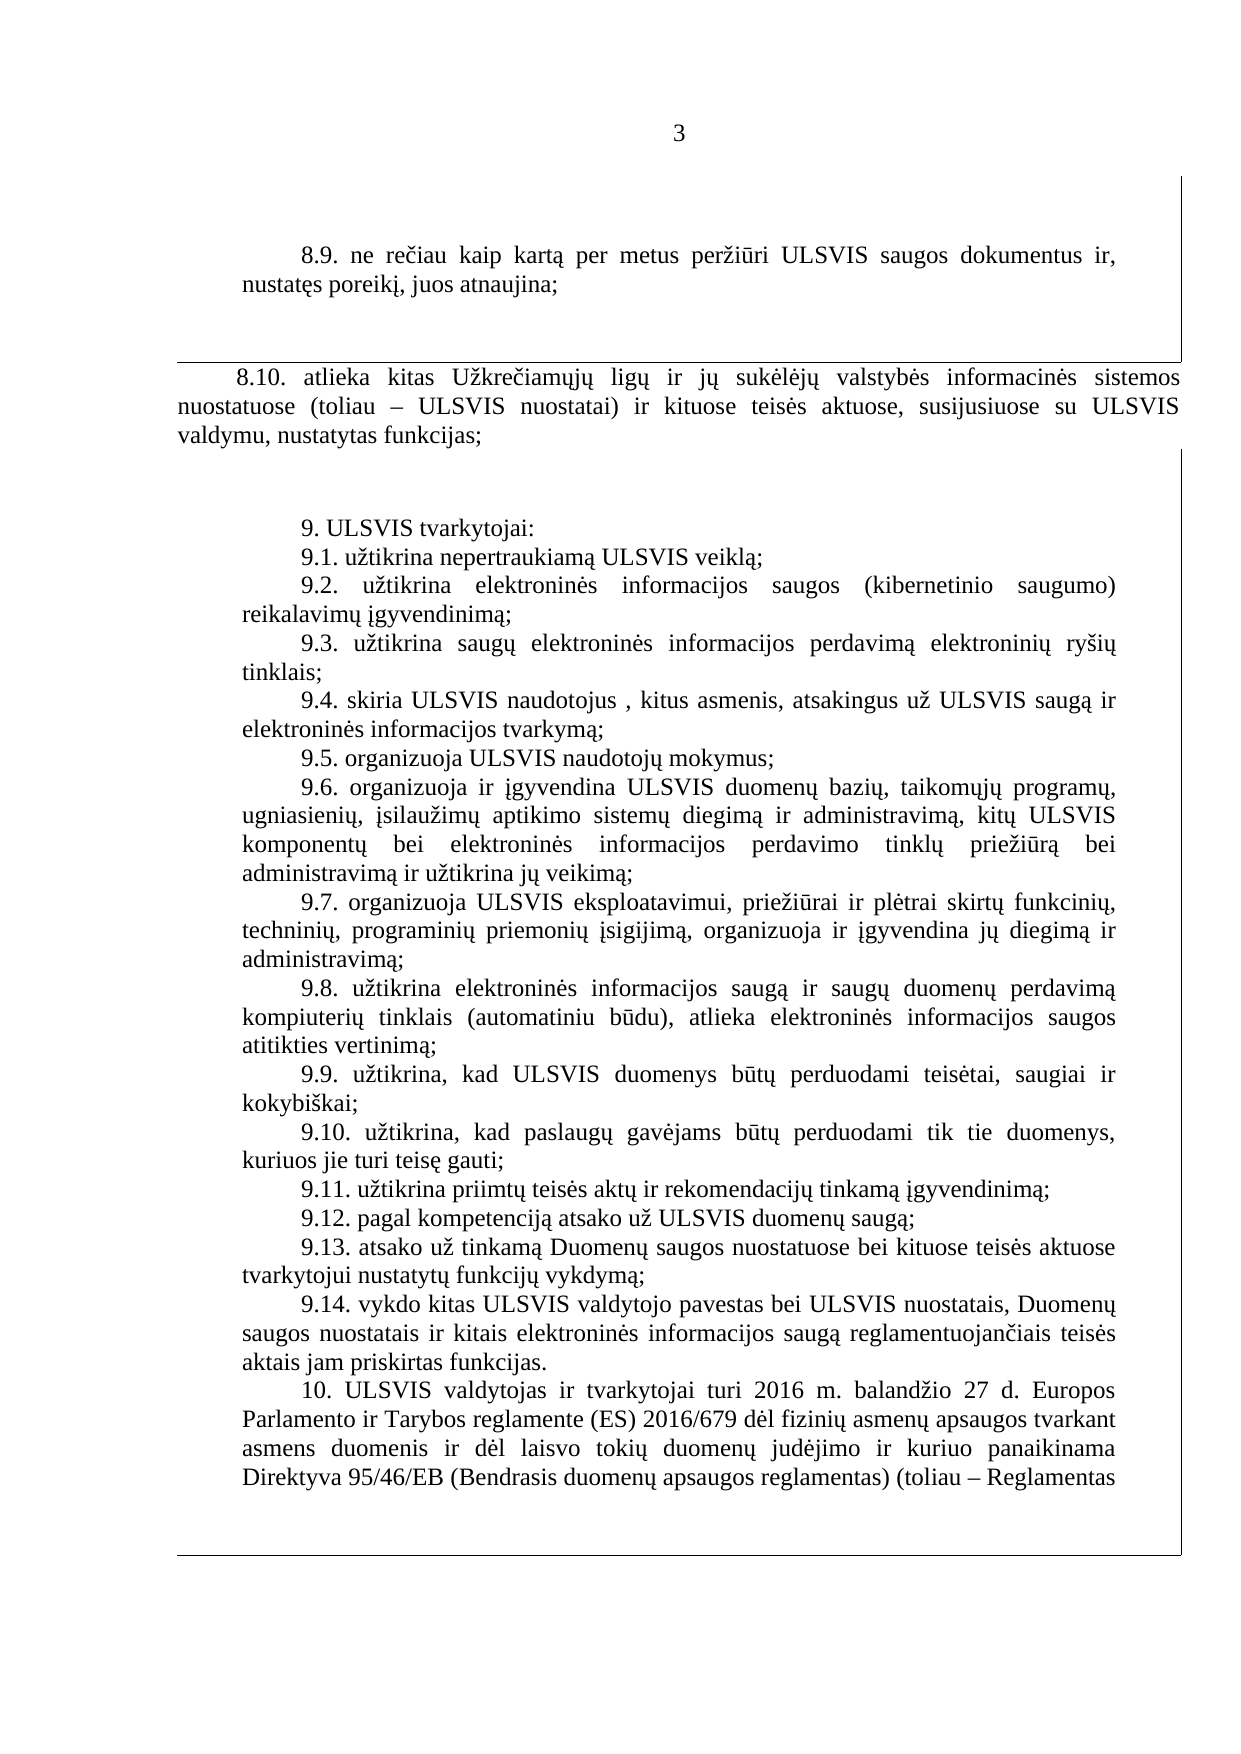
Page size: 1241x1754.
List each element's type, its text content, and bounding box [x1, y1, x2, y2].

text 9.7. organizuoja ULSVIS eksploatavimui, priežiūrai ir plėtrai skirtų funkcinių, techninių, programinių priemonių įsigijimą, organizuoja ir įgyvendina jų diegimą ir administravimą; [177, 887, 1181, 973]
text 8.10. atlieka kitas Užkrečiamųjų ligų ir jų sukėlėjų valstybės informacinės sistemos nuostatuose (toliau – ULSVIS nuostatai) ir kituose teisės aktuose, susijusiuose su ULSVIS valdymu, nustatytas funkcijas; [177, 362, 1181, 448]
text 9.14. vykdo kitas ULSVIS valdytojo pavestas bei ULSVIS nuostatais, Duomenų saugos nuostatais ir kitais elektroninės informacijos saugą reglamentuojančiais teisės aktais jam priskirtas funkcijas. [177, 1289, 1181, 1376]
text 9. ULSVIS tvarkytojai: [177, 448, 1181, 542]
text 10. ULSVIS valdytojas ir tvarkytojai turi 2016 m. balandžio 27 d. Europos Parlamento ir Tarybos reglamente (ES) 2016/679 dėl fizinių asmenų apsaugos tvarkant asmens duomenis ir dėl laisvo tokių duomenų judėjimo ir kuriuo panaikinama Direktyva 95/46/EB (Bendrasis duomenų apsaugos reglamentas) (toliau – Reglamentas [177, 1376, 1181, 1555]
text 9.1. užtikrina nepertraukiamą ULSVIS veiklą; [177, 542, 1181, 571]
text 9.5. organizuoja ULSVIS naudotojų mokymus; [177, 743, 1181, 772]
text 9.12. pagal kompetenciją atsako už ULSVIS duomenų saugą; [177, 1203, 1181, 1232]
text 9.3. užtikrina saugų elektroninės informacijos perdavimą elektroninių ryšių tinklais; [177, 628, 1181, 686]
text 9.10. užtikrina, kad paslaugų gavėjams būtų perduodami tik tie duomenys, kuriuos jie turi teisę gauti; [177, 1117, 1181, 1174]
text 8.9. ne rečiau kaip kartą per metus peržiūri ULSVIS saugos dokumentus ir, nustatęs poreikį, juos atnaujina; [177, 176, 1181, 362]
text 9.11. užtikrina priimtų teisės aktų ir rekomendacijų tinkamą įgyvendinimą; [177, 1174, 1181, 1203]
text 9.9. užtikrina, kad ULSVIS duomenys būtų perduodami teisėtai, saugiai ir kokybiškai; [177, 1059, 1181, 1117]
text 9.4. skiria ULSVIS naudotojus , kitus asmenis, atsakingus už ULSVIS saugą ir elektroninės informacijos tvarkymą; [177, 686, 1181, 743]
text 9.2. užtikrina elektroninės informacijos saugos (kibernetinio saugumo) reikalavimų įgyvendinimą; [177, 571, 1181, 628]
text 9.13. atsako už tinkamą Duomenų saugos nuostatuose bei kituose teisės aktuose tvarkytojui nustatytų funkcijų vykdymą; [177, 1232, 1181, 1289]
text 9.6. organizuoja ir įgyvendina ULSVIS duomenų bazių, taikomųjų programų, ugniasienių, įsilaužimų aptikimo sistemų diegimą ir administravimą, kitų ULSVIS komponentų bei elektroninės informacijos perdavimo tinklų priežiūrą bei administravimą ir užtikrina jų veikimą; [177, 772, 1181, 887]
text 9.8. užtikrina elektroninės informacijos saugą ir saugų duomenų perdavimą kompiuterių tinklais (automatiniu būdu), atlieka elektroninės informacijos saugos atitikties vertinimą; [177, 973, 1181, 1059]
